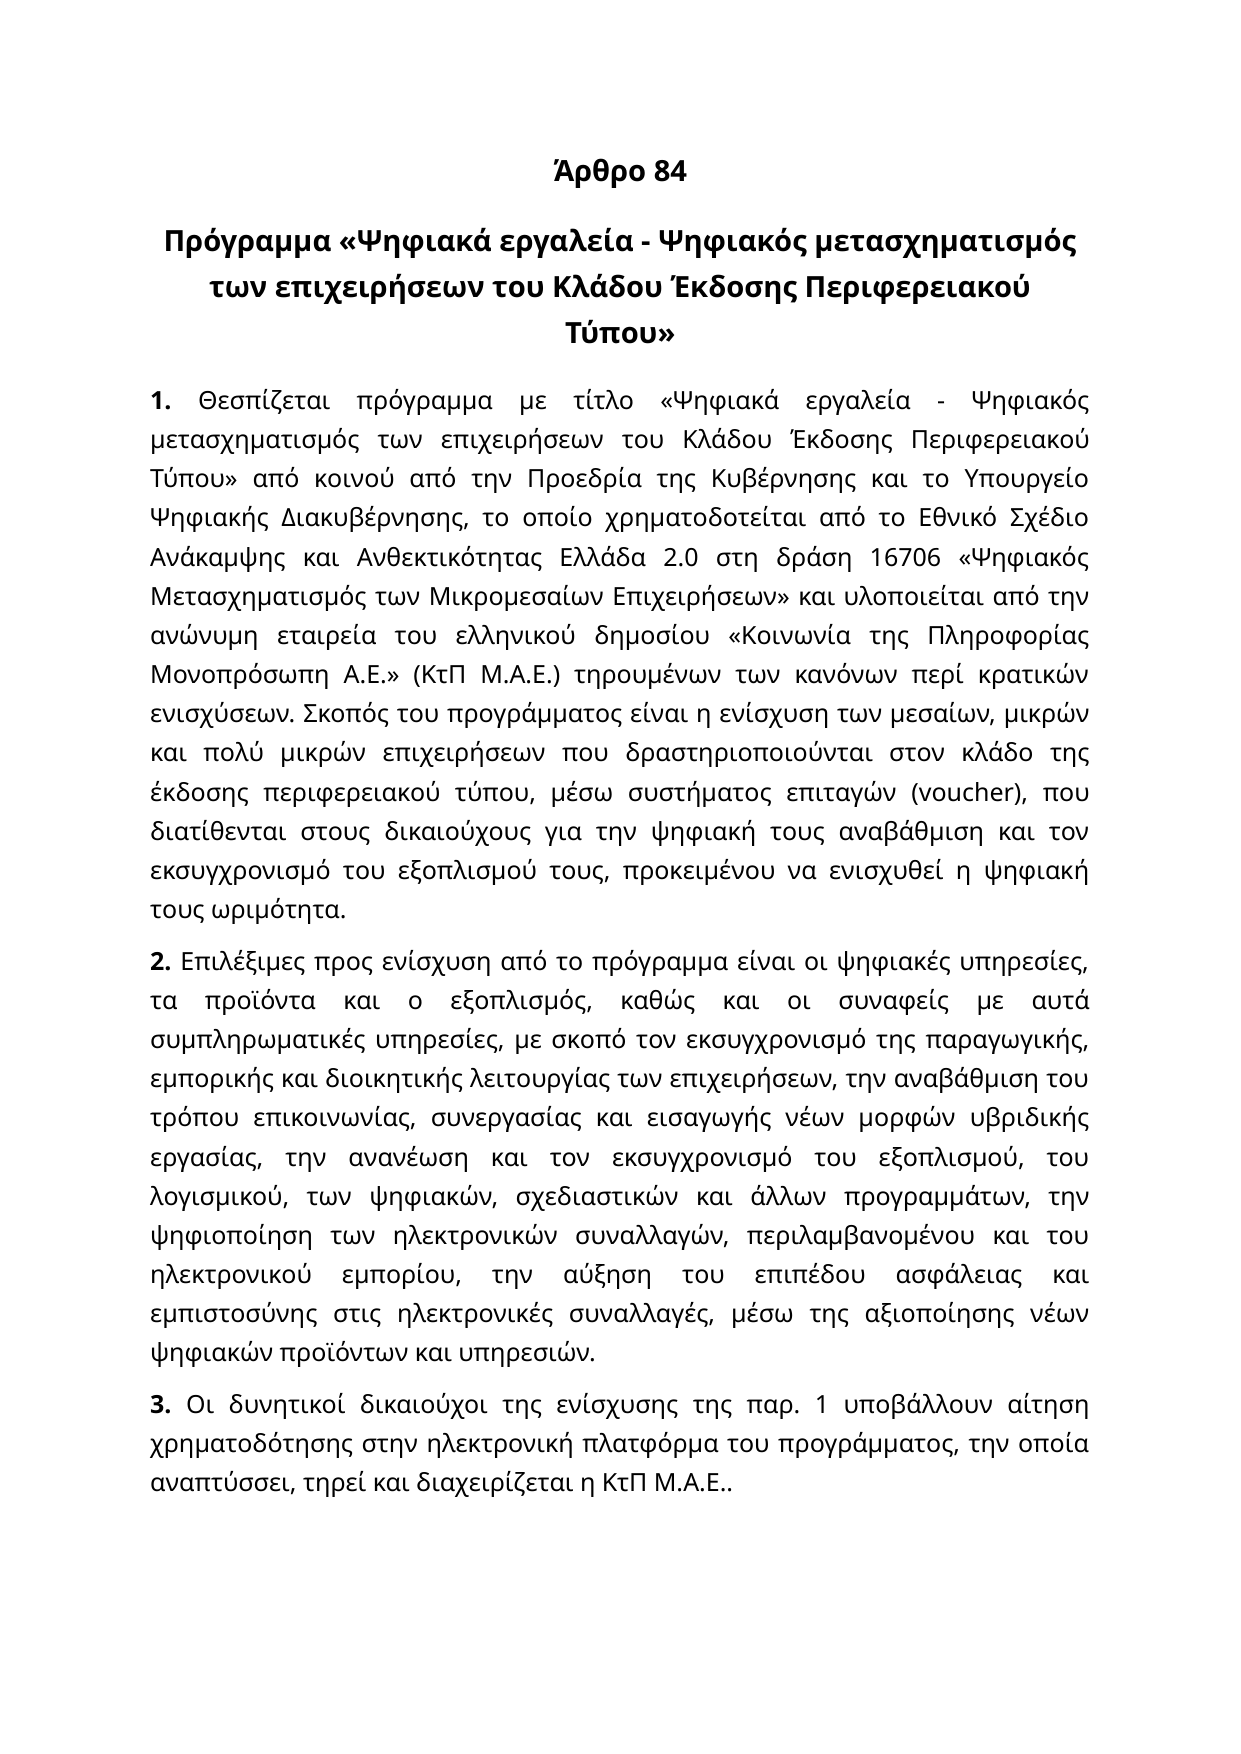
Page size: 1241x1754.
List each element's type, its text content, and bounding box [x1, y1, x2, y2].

text 1. Θεσπίζεται πρόγραμμα με τίτλο «Ψηφιακά εργαλεία - Ψηφιακός μετασχηματισμός των επιχειρήσεων του Κλάδου Έκδοσης Περιφερειακού Τύπου» από κοινού από την Προεδρία της Κυβέρνησης και το Υπουργείο Ψηφιακής Διακυβέρνησης, το οποίο χρηματοδοτείται από το Εθνικό Σχέδιο Ανάκαμψης και Ανθεκτικότητας Ελλάδα 2.0 στη δράση 16706 «Ψηφιακός Μετασχηματισμός των Μικρομεσαίων Επιχειρήσεων» και υλοποιείται από την ανώνυμη εταιρεία του ελληνικού δημοσίου «Κοινωνία της Πληροφορίας Μονοπρόσωπη Α.Ε.» (ΚτΠ Μ.Α.Ε.) τηρουμένων των κανόνων περί κρατικών ενισχύσεων. Σκοπός του προγράμματος είναι η ενίσχυση των μεσαίων, μικρών και πολύ μικρών επιχειρήσεων που δραστηριοποιούνται στον κλάδο της έκδοσης περιφερειακού τύπου, μέσω συστήματος επιταγών (voucher), που διατίθενται στους δικαιούχους για την ψηφιακή τους αναβάθμιση και τον εκσυγχρονισμό του εξοπλισμού τους, προκειμένου να ενισχυθεί η ψηφιακή τους ωριμότητα. [150, 382, 1090, 926]
subtitle Πρόγραμμα «Ψηφιακά εργαλεία - Ψηφιακός μετασχηματισμός των επιχειρήσεων του Κλάδου Έκδοσης Περιφερειακού Τύπου» [150, 221, 1090, 352]
text 2. Επιλέξιμες προς ενίσχυση από το πρόγραμμα είναι οι ψηφιακές υπηρεσίες, τα προϊόντα και ο εξοπλισμός, καθώς και οι συναφείς με αυτά συμπληρωματικές υπηρεσίες, με σκοπό τον εκσυγχρονισμό της παραγωγικής, εμπορικής και διοικητικής λειτουργίας των επιχειρήσεων, την αναβάθμιση του τρόπου επικοινωνίας, συνεργασίας και εισαγωγής νέων μορφών υβριδικής εργασίας, την ανανέωση και τον εκσυγχρονισμό του εξοπλισμού, του λογισμικού, των ψηφιακών, σχεδιαστικών και άλλων προγραμμάτων, την ψηφιοποίηση των ηλεκτρονικών συναλλαγών, περιλαμβανομένου και του ηλεκτρονικού εμπορίου, την αύξηση του επιπέδου ασφάλειας και εμπιστοσύνης στις ηλεκτρονικές συναλλαγές, μέσω της αξιοποίησης νέων ψηφιακών προϊόντων και υπηρεσιών. [150, 943, 1090, 1369]
text 3. Οι δυνητικοί δικαιούχοι της ενίσχυσης της παρ. 1 υποβάλλουν αίτηση χρηματοδότησης στην ηλεκτρονική πλατφόρμα του προγράμματος, την οποία αναπτύσσει, τηρεί και διαχειρίζεται η ΚτΠ Μ.Α.Ε.. [150, 1387, 1090, 1499]
subtitle Άρθρο 84 [150, 150, 1090, 190]
